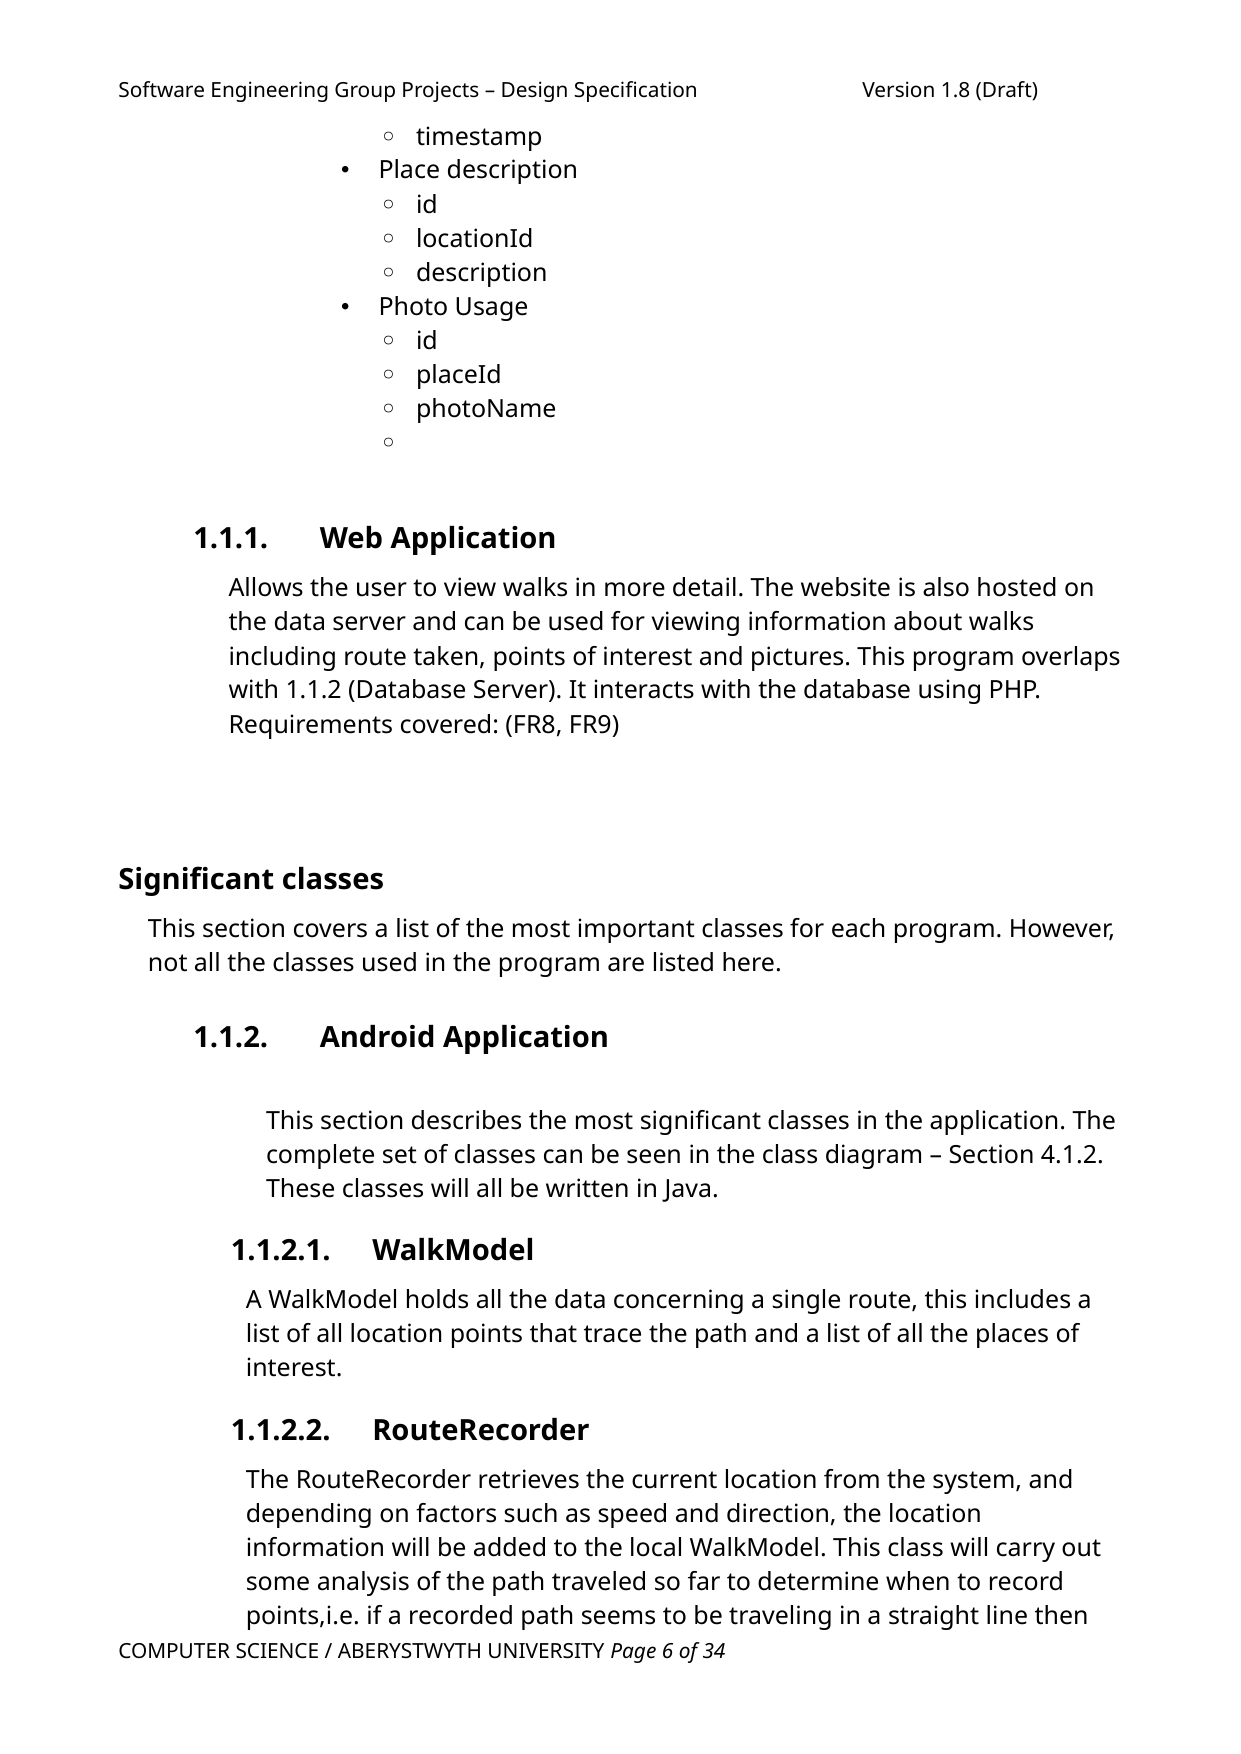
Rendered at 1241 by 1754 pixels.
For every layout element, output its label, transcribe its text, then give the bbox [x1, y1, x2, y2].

text The RouteRecorder retrieves the current location from the system, and depending on factors such as speed and direction, the location information will be added to the local WalkModel. This class will carry out some analysis of the path traveled so far to determine when to record points,i.e. if a recorded path seems to be traveling in a straight line then [246, 1461, 1122, 1632]
subtitle RouteRecorder [231, 1409, 1122, 1449]
text This section describes the most significant classes in the application. The complete set of classes can be seen in the class diagram – Section 4.1.2. These classes will all be written in Java. [266, 1068, 1122, 1205]
subtitle Web Application [193, 518, 1122, 557]
list id [378, 322, 1122, 357]
list id [378, 186, 1122, 220]
text This section covers a list of the most important classes for each program. However, not all the classes used in the program are listed here. [148, 911, 1122, 979]
subtitle Android Application [193, 1016, 1122, 1056]
list placeId [378, 357, 1122, 391]
subtitle Significant classes [118, 858, 1122, 898]
subtitle WalkModel [231, 1230, 1122, 1269]
text Allows the user to view walks in more detail. The website is also hosted on the data server and can be used for viewing information about walks including route taken, points of interest and pictures. This program overlaps with 1.1.2 (Database Server). It interacts with the database using PHP. [228, 570, 1122, 706]
list Photo Usage [341, 288, 1122, 322]
text Requirements covered: (FR8, FR9) [228, 706, 1122, 740]
list timestamp [378, 118, 1122, 152]
list description [378, 254, 1122, 288]
list locationId [378, 220, 1122, 254]
text A WalkModel holds all the data concerning a single route, this includes a list of all location points that trace the path and a list of all the places of interest. [246, 1282, 1122, 1384]
list photoName [378, 391, 1122, 425]
list Place description [341, 152, 1122, 186]
